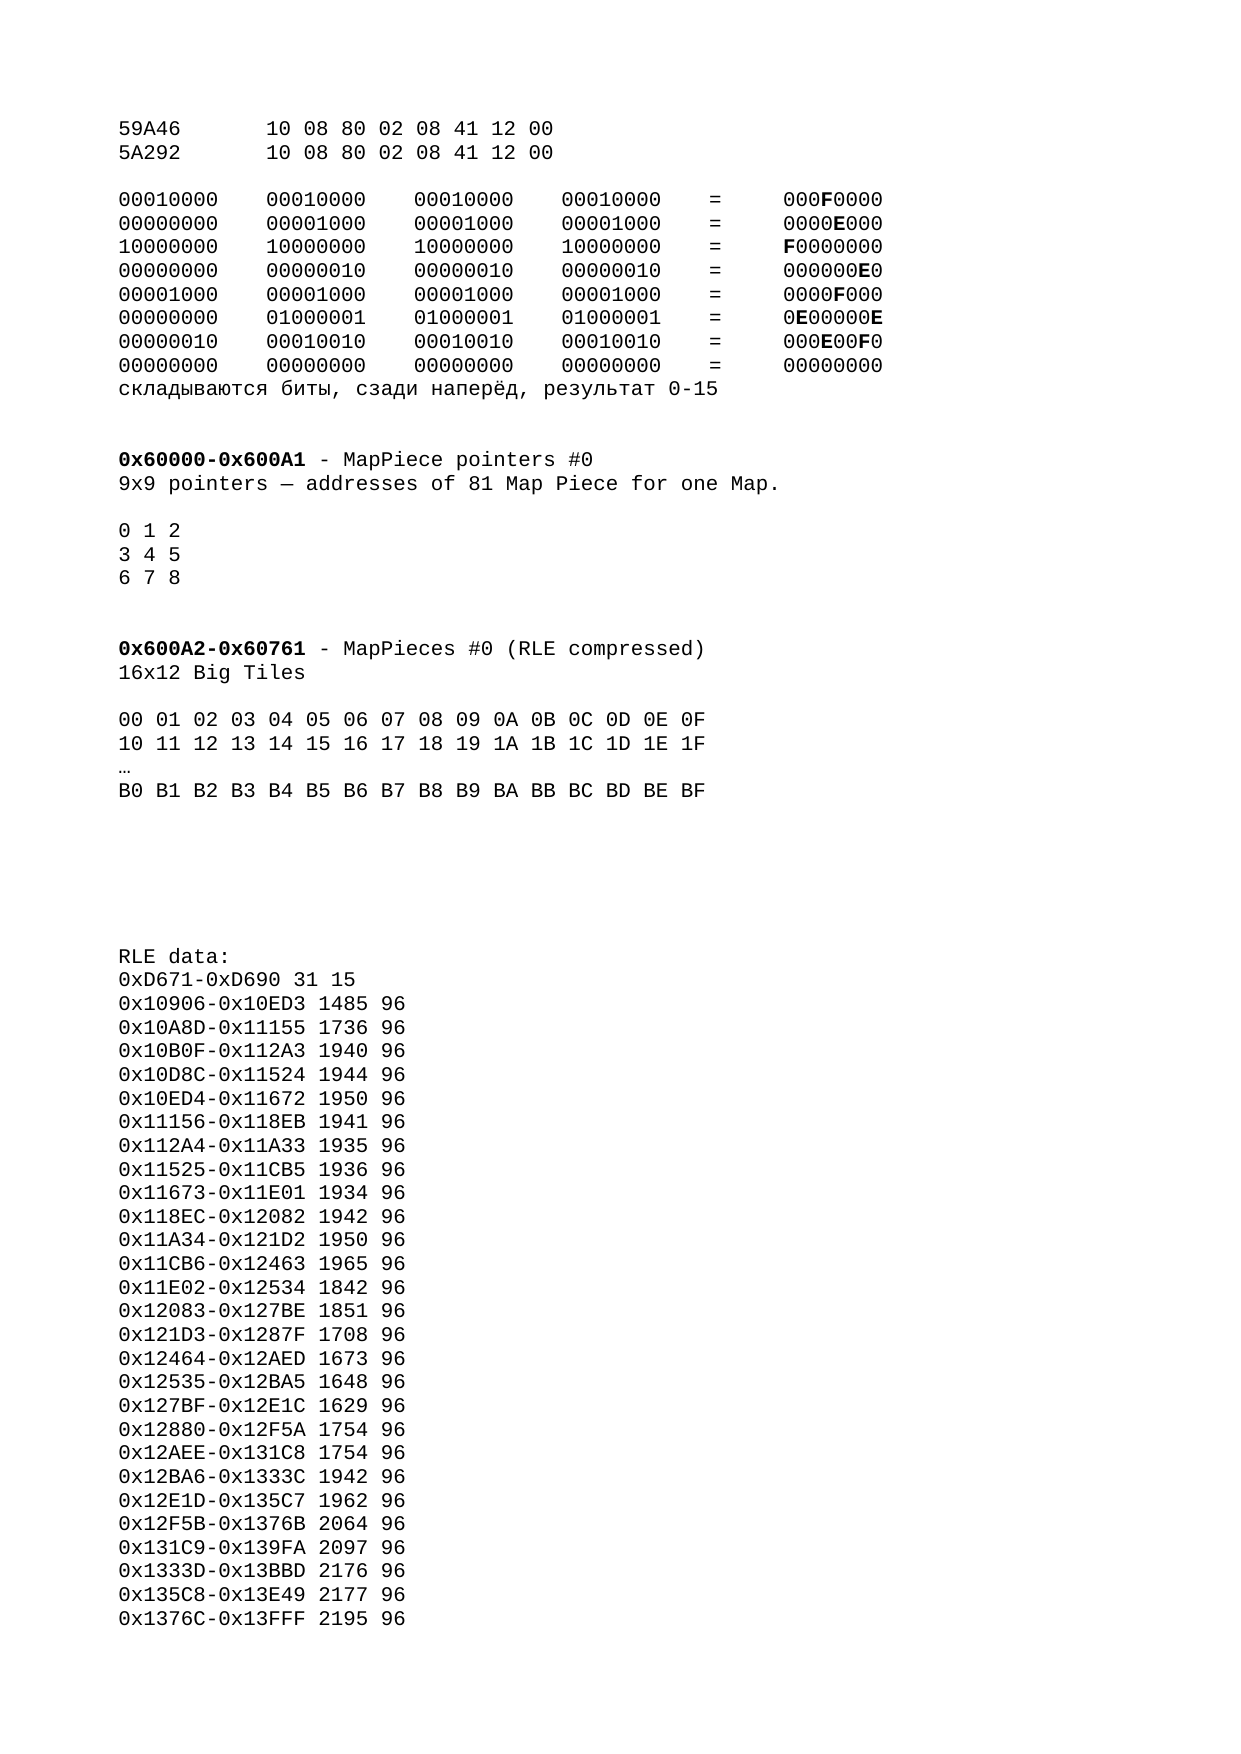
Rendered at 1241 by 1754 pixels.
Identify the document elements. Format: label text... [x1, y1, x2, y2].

text складываются биты, сзади наперёд, результат 0-15 [118, 378, 1122, 402]
text 00000000 01000001 01000001 01000001 = 0E00000E [118, 307, 1122, 331]
text 0x121D3-0x1287F 1708 96 [118, 1324, 1122, 1348]
text 59A46 10 08 80 02 08 41 12 00 [118, 118, 1122, 142]
text 0x12E1D-0x135C7 1962 96 [118, 1489, 1122, 1513]
text 0x10ED4-0x11672 1950 96 [118, 1088, 1122, 1111]
text 0x1376C-0x13FFF 2195 96 [118, 1608, 1122, 1631]
text 3 4 5 [118, 544, 1122, 567]
text 0x12083-0x127BE 1851 96 [118, 1300, 1122, 1324]
text 0x11A34-0x121D2 1950 96 [118, 1229, 1122, 1253]
text 00000000 00000010 00000010 00000010 = 000000E0 [118, 260, 1122, 284]
text 0x10906-0x10ED3 1485 96 [118, 993, 1122, 1017]
text … [118, 757, 1122, 780]
text 16x12 Big Tiles [118, 662, 1122, 686]
text 0x112A4-0x11A33 1935 96 [118, 1135, 1122, 1158]
text 10000000 10000000 10000000 10000000 = F0000000 [118, 236, 1122, 260]
text 0 1 2 [118, 520, 1122, 544]
text 0x12F5B-0x1376B 2064 96 [118, 1513, 1122, 1537]
text 0x12464-0x12AED 1673 96 [118, 1348, 1122, 1371]
text 0x12AEE-0x131C8 1754 96 [118, 1442, 1122, 1466]
text 00000010 00010010 00010010 00010010 = 000E00F0 [118, 331, 1122, 354]
text 0x12880-0x12F5A 1754 96 [118, 1419, 1122, 1442]
text 0x11673-0x11E01 1934 96 [118, 1182, 1122, 1206]
text 9x9 pointers — addresses of 81 Map Piece for one Map. [118, 473, 1122, 496]
text 6 7 8 [118, 567, 1122, 591]
text 0x131C9-0x139FA 2097 96 [118, 1537, 1122, 1561]
text 0x600A2-0x60761 - MapPieces #0 (RLE compressed) [118, 638, 1122, 662]
text 00 01 02 03 04 05 06 07 08 09 0A 0B 0C 0D 0E 0F [118, 709, 1122, 733]
text 0x127BF-0x12E1C 1629 96 [118, 1395, 1122, 1419]
text 0x11525-0x11CB5 1936 96 [118, 1158, 1122, 1182]
text 0x11156-0x118EB 1941 96 [118, 1111, 1122, 1135]
text 00010000 00010000 00010000 00010000 = 000F0000 [118, 189, 1122, 213]
text 0x118EC-0x12082 1942 96 [118, 1206, 1122, 1229]
text 0x10A8D-0x11155 1736 96 [118, 1017, 1122, 1040]
text 0x11E02-0x12534 1842 96 [118, 1277, 1122, 1300]
text B0 B1 B2 B3 B4 B5 B6 B7 B8 B9 BA BB BC BD BE BF [118, 780, 1122, 804]
text 0x1333D-0x13BBD 2176 96 [118, 1561, 1122, 1584]
text 0x11CB6-0x12463 1965 96 [118, 1253, 1122, 1277]
text 0x135C8-0x13E49 2177 96 [118, 1584, 1122, 1608]
text 0x60000-0x600A1 - MapPiece pointers #0 [118, 449, 1122, 473]
text 00000000 00001000 00001000 00001000 = 0000E000 [118, 213, 1122, 236]
text 10 11 12 13 14 15 16 17 18 19 1A 1B 1C 1D 1E 1F [118, 733, 1122, 757]
text 0x10B0F-0x112A3 1940 96 [118, 1040, 1122, 1064]
text 00001000 00001000 00001000 00001000 = 0000F000 [118, 284, 1122, 307]
text RLE data: [118, 946, 1122, 969]
text 0xD671-0xD690 31 15 [118, 969, 1122, 993]
text 0x12BA6-0x1333C 1942 96 [118, 1466, 1122, 1489]
text 0x12535-0x12BA5 1648 96 [118, 1371, 1122, 1395]
text 00000000 00000000 00000000 00000000 = 00000000 [118, 354, 1122, 378]
text 5A292 10 08 80 02 08 41 12 00 [118, 142, 1122, 165]
text 0x10D8C-0x11524 1944 96 [118, 1064, 1122, 1088]
